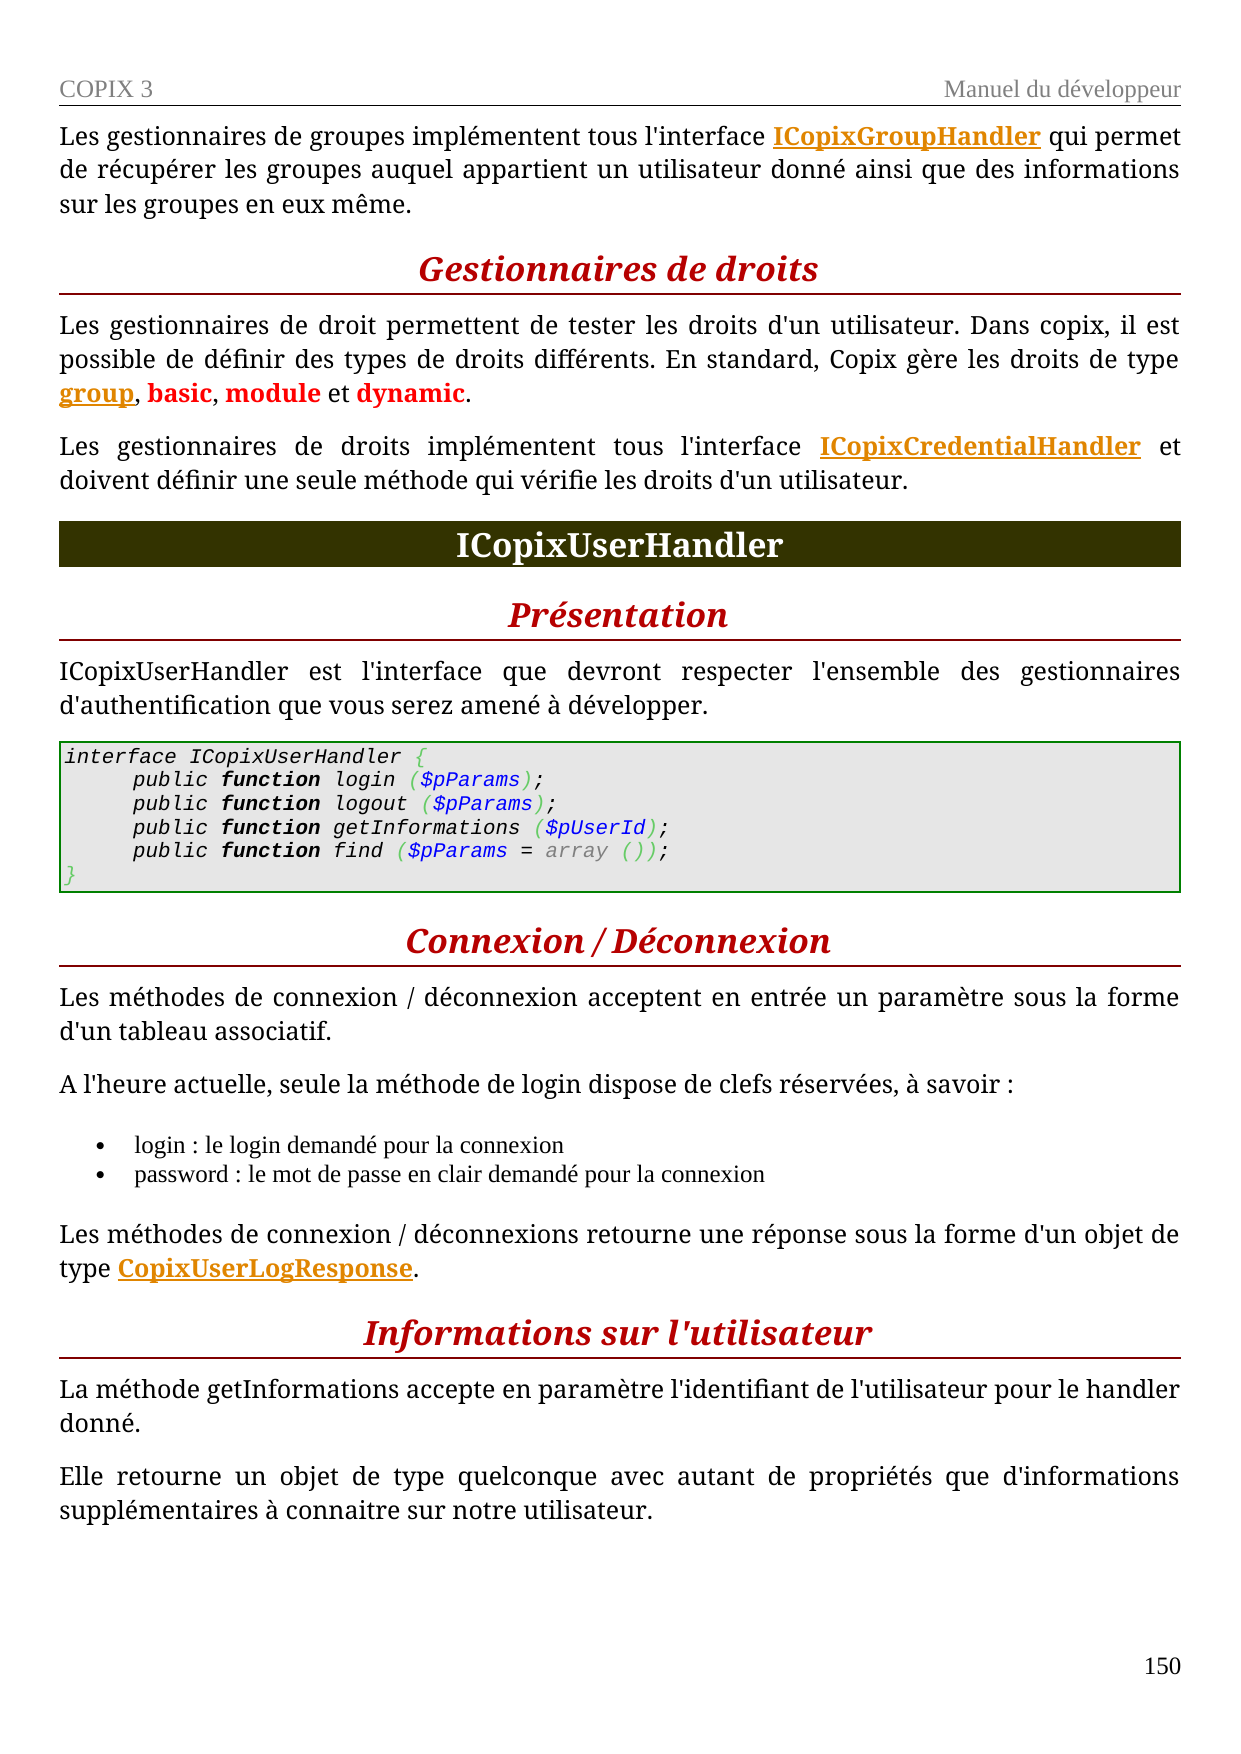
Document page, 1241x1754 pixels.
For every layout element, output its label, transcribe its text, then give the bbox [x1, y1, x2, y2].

list login : le login demandé pour la connexion [97, 1130, 1181, 1159]
text A l'heure actuelle, seule la méthode de login dispose de clefs réservées, à savoir : [59, 1067, 1181, 1101]
text interface ICopixUserHandler { [61, 743, 1179, 764]
text Elle retourne un objet de type quelconque avec autant de propriétés que d'informations supplémentaires à connaitre sur notre utilisateur. [59, 1459, 1181, 1527]
text Les gestionnaires de droits implémentent tous l'interface ICopixCredentialHandler et doivent définir une seule méthode qui vérifie les droits d'un utilisateur. [59, 428, 1181, 496]
text Les méthodes de connexion / déconnexions retourne une réponse sous la forme d'un objet de type CopixUserLogResponse. [59, 1217, 1181, 1285]
text La méthode getInformations accepte en paramètre l'identifiant de l'utilisateur pour le handler donné. [59, 1372, 1181, 1440]
subtitle Informations sur l'utilisateur [59, 1310, 1181, 1357]
subtitle Présentation [59, 592, 1181, 639]
text public function login ($pParams); [61, 764, 1179, 788]
text } [61, 859, 1179, 891]
subtitle ICopixUserHandler [59, 521, 1181, 567]
text public function logout ($pParams); [61, 788, 1179, 812]
subtitle Connexion / Déconnexion [59, 918, 1181, 965]
text public function getInformations ($pUserId); [61, 812, 1179, 835]
text Les méthodes de connexion / déconnexion acceptent en entrée un paramètre sous la forme d'un tableau associatif. [59, 980, 1181, 1048]
text public function find ($pParams = array ()); [61, 835, 1179, 859]
text Les gestionnaires de droit permettent de tester les droits d'un utilisateur. Dans copix, il est possible de définir des types de droits différents. En standard, Copix gère les droits de type group, basic, module et dynamic. [59, 307, 1181, 409]
text Les gestionnaires de groupes implémentent tous l'interface ICopixGroupHandler qui permet de récupérer les groupes auquel appartient un utilisateur donné ainsi que des informations sur les groupes en eux même. [59, 118, 1181, 220]
text ICopixUserHandler est l'interface que devront respecter l'ensemble des gestionnaires d'authentification que vous serez amené à développer. [59, 654, 1181, 722]
list password : le mot de passe en clair demandé pour la connexion [97, 1159, 1181, 1187]
subtitle Gestionnaires de droits [59, 245, 1181, 293]
